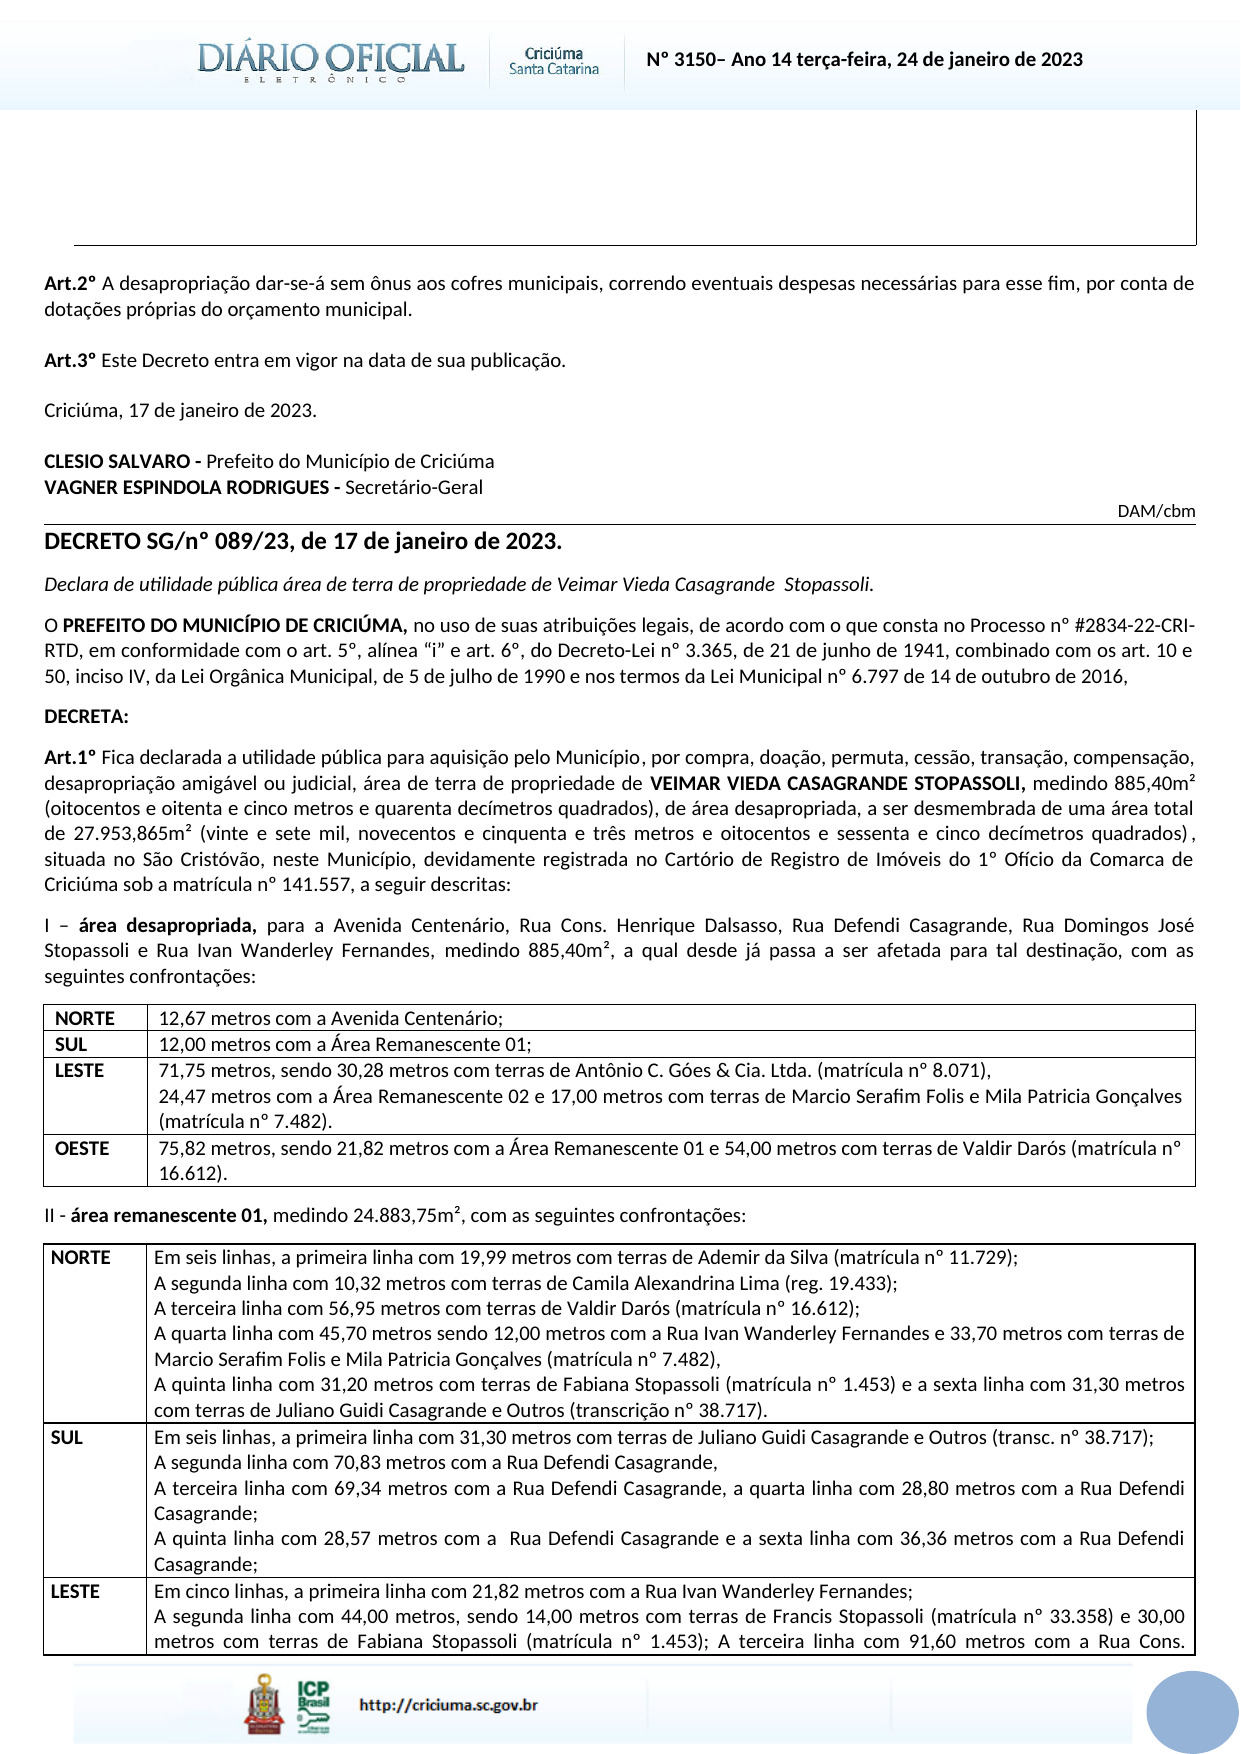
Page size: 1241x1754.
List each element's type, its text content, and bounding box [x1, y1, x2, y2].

table_cell Em cinco linhas, a primeira linha com 21,82 metros com a Rua Ivan Wanderley Fernandes; A segunda linha com 44,00 metros, sendo 14,00 metros com terras de Francis Stopassoli (matrícula nº 33.358) e 30,00 metros com terras de Fabiana Stopassoli (matrícula nº 1.453); A terceira linha com 91,60 metros com a Rua Cons. [147, 1578, 1194, 1654]
text II - área remanescente 01, medindo 24.883,75m², com as seguintes confrontações: [44, 1202, 1196, 1227]
table_cell SUL [44, 1031, 147, 1057]
text DECRETA: [44, 703, 1196, 729]
text CLESIO SALVARO - Prefeito do Município de Criciúma [44, 448, 1196, 474]
table_cell Em seis linhas, a primeira linha com 31,30 metros com terras de Juliano Guidi Casagrande e Outros (transc. nº 38.717); A segunda linha com 70,83 metros com a Rua Defendi Casagrande, A terceira linha com 69,34 metros com a Rua Defendi Casagrande, a quarta linha com 28,80 metros com a Rua Defendi Casagrande; A quinta linha com 28,57 metros com a Rua Defendi Casagrande e a sexta linha com 36,36 metros com a Rua Defendi Casagrande; [147, 1424, 1194, 1576]
text DECRETO SG/nº 089/23, de 17 de janeiro de 2023. [44, 525, 1196, 556]
table_header NORTE [44, 1245, 146, 1422]
text O PREFEITO DO MUNICÍPIO DE CRICIÚMA, no uso de suas atribuições legais, de acordo com o que consta no Processo nº #2834-22-CRI-RTD, em conformidade com o art. 5º, alínea “i” e art. 6º, do Decreto-Lei nº 3.365, de 21 de junho de 1941, combinado com os art. 10 e 50, inciso IV, da Lei Orgânica Municipal, de 5 de julho de 1990 e nos termos da Lei Municipal nº 6.797 de 14 de outubro de 2016, [44, 612, 1196, 688]
table_cell SUL [44, 1424, 146, 1576]
table_header NORTE [44, 1005, 147, 1030]
text I – área desapropriada, para a Avenida Centenário, Rua Cons. Henrique Dalsasso, Rua Defendi Casagrande, Rua Domingos José Stopassoli e Rua Ivan Wanderley Fernandes, medindo 885,40m², a qual desde já passa a ser afetada para tal destinação, com as seguintes confrontações: [44, 912, 1196, 988]
table_cell 12,00 metros com a Área Remanescente 01; [148, 1031, 1195, 1057]
table_header Em seis linhas, a primeira linha com 19,99 metros com terras de Ademir da Silva (matrícula nº 11.729); A segunda linha com 10,32 metros com terras de Camila Alexandrina Lima (reg. 19.433); A terceira linha com 56,95 metros com terras de Valdir Darós (matrícula nº 16.612); A quarta linha com 45,70 metros sendo 12,00 metros com a Rua Ivan Wanderley Fernandes e 33,70 metros com terras de Marcio Serafim Folis e Mila Patricia Gonçalves (matrícula nº 7.482), A quinta linha com 31,20 metros com terras de Fabiana Stopassoli (matrícula nº 1.453) e a sexta linha com 31,30 metros com terras de Juliano Guidi Casagrande e Outros (transcrição nº 38.717). [147, 1245, 1194, 1422]
text Criciúma, 17 de janeiro de 2023. [44, 398, 1196, 423]
text Art.2º A desapropriação dar-se-á sem ônus aos cofres municipais, correndo eventuais despesas necessárias para esse fim, por conta de dotações próprias do orçamento municipal. [44, 271, 1196, 321]
table_cell LESTE [44, 1058, 147, 1134]
text VAGNER ESPINDOLA RODRIGUES - Secretário-Geral [44, 474, 1196, 499]
table_cell 75,82 metros, sendo 21,82 metros com a Área Remanescente 01 e 54,00 metros com terras de Valdir Darós (matrícula nº 16.612). [148, 1135, 1195, 1186]
table_cell 71,75 metros, sendo 30,28 metros com terras de Antônio C. Góes & Cia. Ltda. (matrícula nº 8.071), 24,47 metros com a Área Remanescente 02 e 17,00 metros com terras de Marcio Serafim Folis e Mila Patricia Gonçalves (matrícula nº 7.482). [148, 1058, 1195, 1134]
text DAM/cbm [44, 499, 1196, 524]
table_header 12,67 metros com a Avenida Centenário; [148, 1005, 1195, 1030]
text Art.1º Fica declarada a utilidade pública para aquisição pelo Município, por compra, doação, permuta, cessão, transação, compensação, desapropriação amigável ou judicial, área de terra de propriedade de VEIMAR VIEDA CASAGRANDE STOPASSOLI, medindo 885,40m² (oitocentos e oitenta e cinco metros e quarenta decímetros quadrados), de área desapropriada, a ser desmembrada de uma área total de 27.953,865m² (vinte e sete mil, novecentos e cinquenta e três metros e oitocentos e sessenta e cinco decímetros quadrados), situada no São Cristóvão, neste Município, devidamente registrada no Cartório de Registro de Imóveis do 1º Ofício da Comarca de Criciúma sob a matrícula nº 141.557, a seguir descritas: [44, 744, 1196, 897]
text Art.3º Este Decreto entra em vigor na data de sua publicação. [44, 347, 1196, 372]
table_cell LESTE [44, 1578, 146, 1654]
text Declara de utilidade pública área de terra de propriedade de Veimar Vieda Casagrande Stopassoli. [44, 571, 1196, 597]
table_cell OESTE [44, 1135, 147, 1186]
